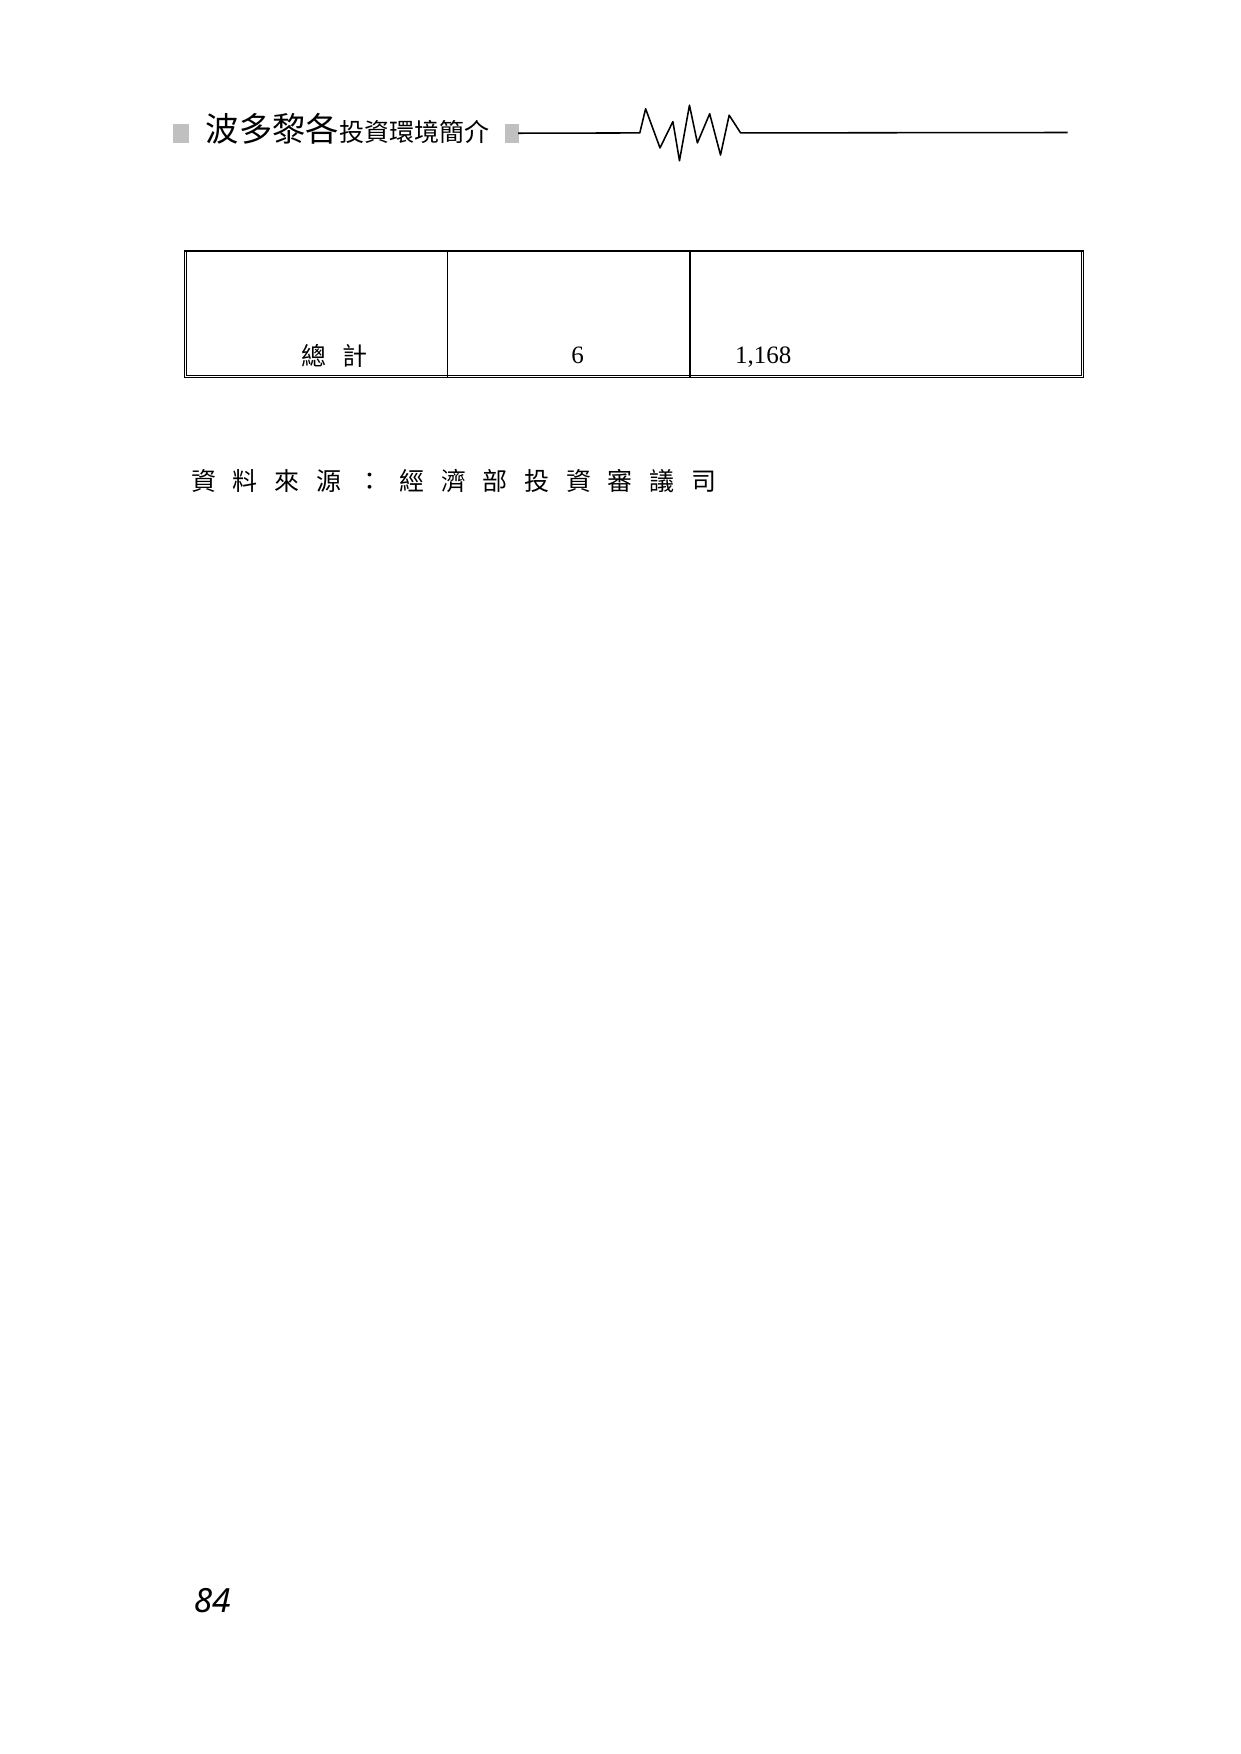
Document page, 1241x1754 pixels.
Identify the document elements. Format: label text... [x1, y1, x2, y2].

table_cell 總計 [187, 252, 447, 375]
table_cell 1,168 [691, 252, 1081, 375]
text 資料來源：經濟部投資審議司 [183, 438, 1058, 500]
table_cell 6 [448, 252, 689, 375]
